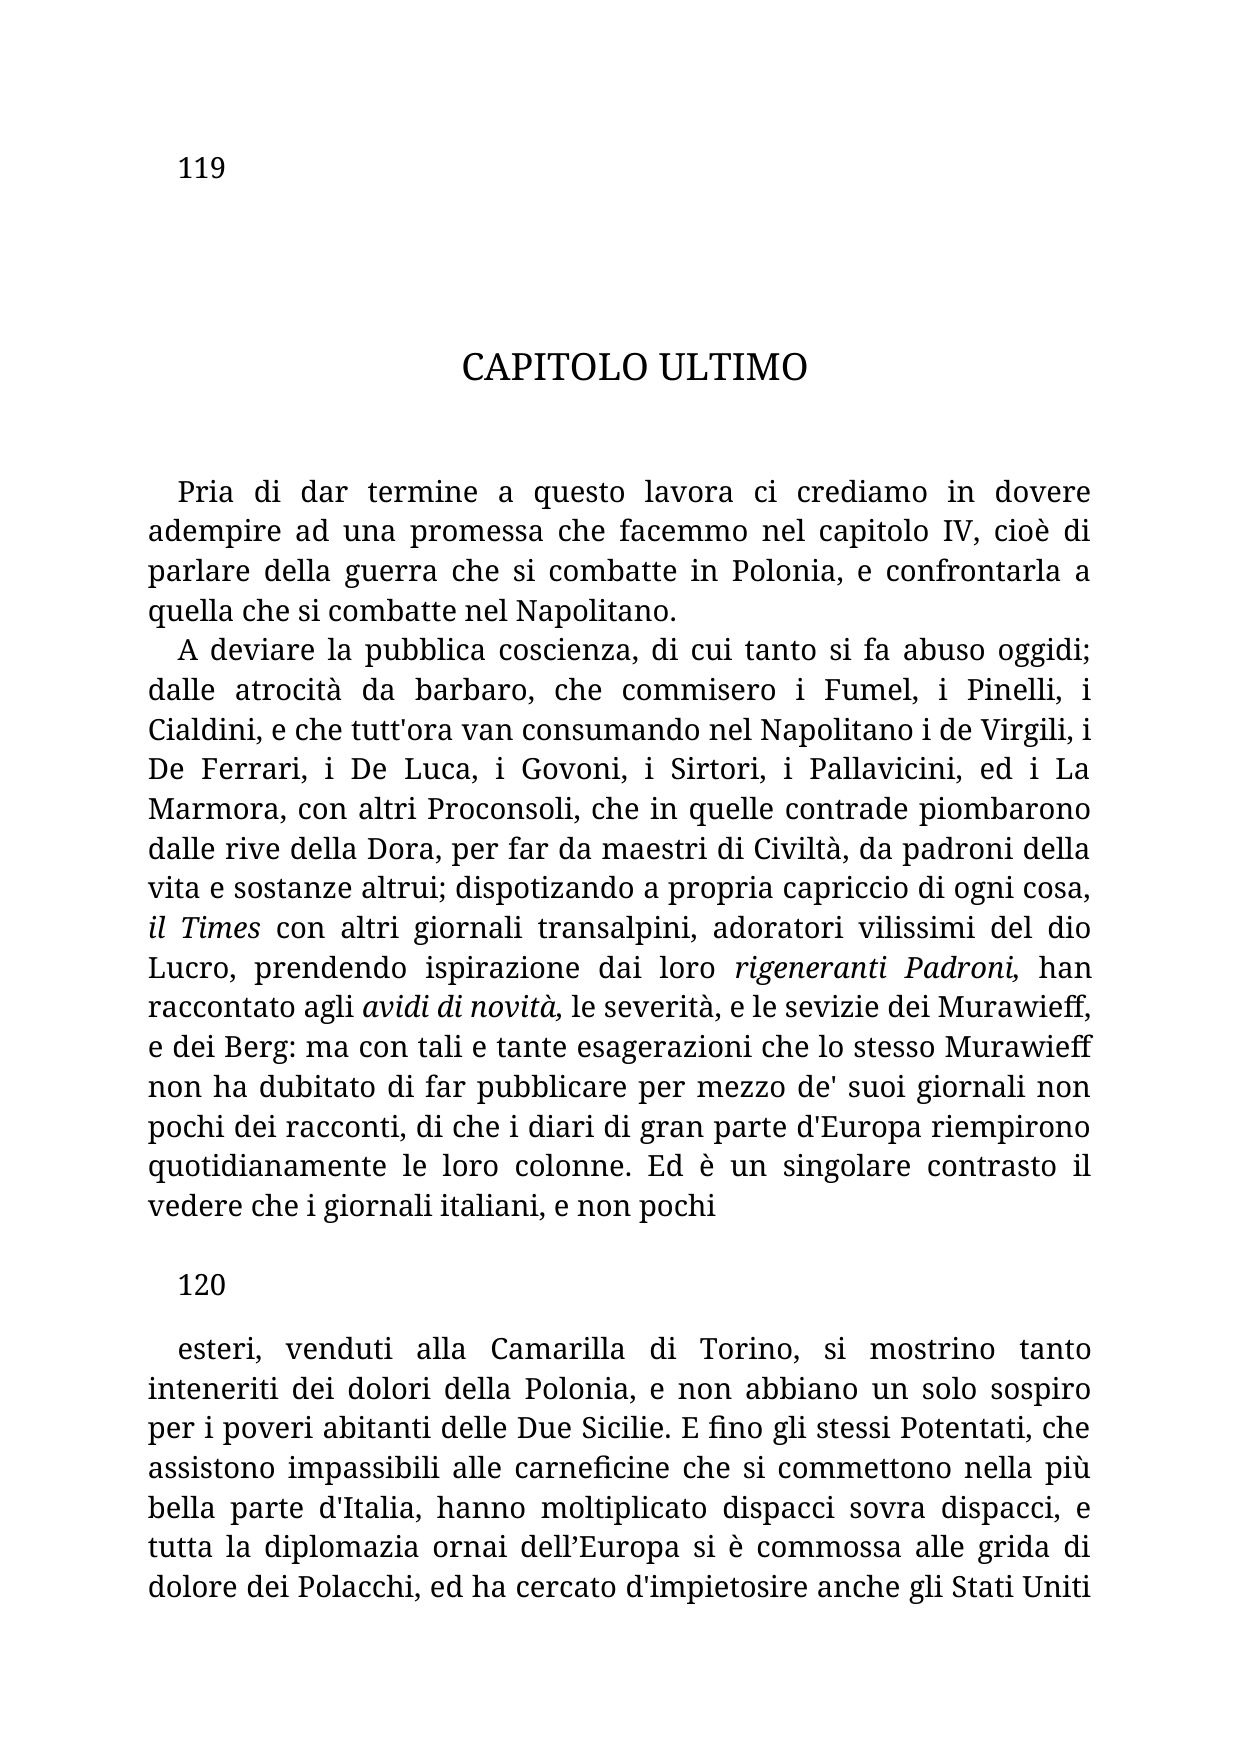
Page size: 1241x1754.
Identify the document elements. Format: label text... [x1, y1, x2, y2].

text 119 [148, 148, 1092, 187]
text esteri, venduti alla Camarilla di Torino, si mostrino tanto inteneriti dei dolori della Polonia, e non abbiano un solo sospiro per i poveri abitanti delle Due Sicilie. E fino gli stessi Potentati, che assistono impassibili alle carneficine che si commettono nella più bella parte d'Italia, hanno moltiplicato dispacci sovra dispacci, e tutta la diplomazia ornai dell’Europa si è commossa alle grida di dolore dei Polacchi, ed ha cercato d'impietosire anche gli Stati Uniti [148, 1328, 1092, 1606]
text CAPITOLO ULTIMO [148, 340, 1092, 391]
text Pria di dar termine a questo lavora ci crediamo in dovere adempire ad una promessa che facemmo nel capitolo IV, cioè di parlare della guerra che si combatte in Polonia, e confrontarla a quella che si combatte nel Napolitano. [148, 471, 1092, 629]
text A deviare la pubblica coscienza, di cui tanto si fa abuso oggidi; dalle atrocità da barbaro, che commisero i Fumel, i Pinelli, i Cialdini, e che tutt'ora van consumando nel Napolitano i de Virgili, i De Ferrari, i De Luca, i Govoni, i Sirtori, i Pallavicini, ed i La Marmora, con altri Proconsoli, che in quelle contrade piombarono dalle rive della Dora, per far da maestri di Civiltà, da padroni della vita e sostanze altrui; dispotizando a propria capriccio di ogni cosa, il Times con altri giornali transalpini, adoratori vilissimi del dio Lucro, prendendo ispirazione dai loro rigeneranti Padroni, han raccontato agli avidi di novità, le severità, e le sevizie dei Murawieff, e dei Berg: ma con tali e tante esagerazioni che lo stesso Murawieff non ha dubitato di far pubblicare per mezzo de' suoi giornali non pochi dei racconti, di che i diari di gran parte d'Europa riempirono quotidianamente le loro colonne. Ed è un singolare contrasto il vedere che i giornali italiani, e non pochi [148, 629, 1092, 1225]
text 120 [148, 1264, 1092, 1304]
